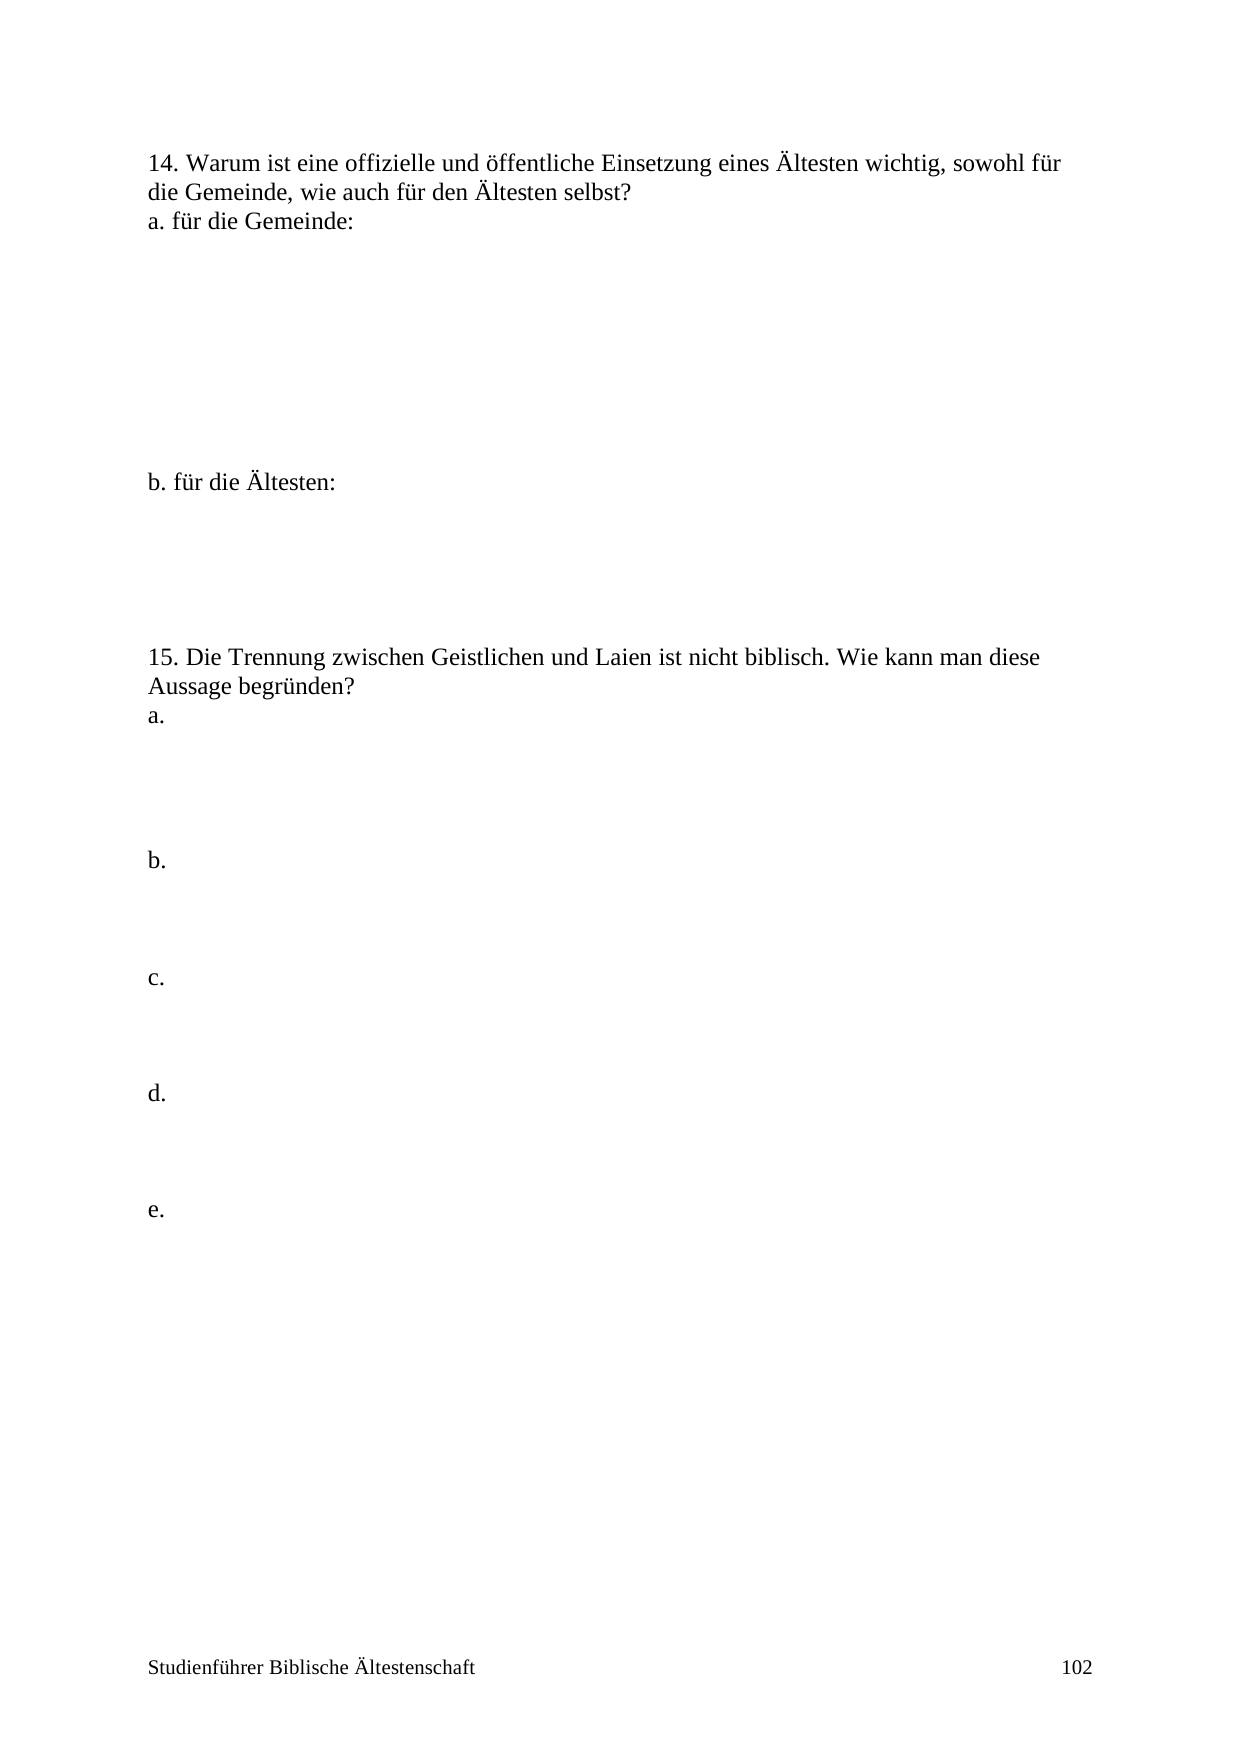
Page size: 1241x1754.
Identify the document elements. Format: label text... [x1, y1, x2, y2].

text 14. Warum ist eine offizielle und öffentliche Einsetzung eines Ältesten wichtig, sowohl für die Gemeinde, wie auch für den Ältesten selbst? [148, 148, 1093, 206]
text b. [148, 845, 1093, 874]
text e. [148, 1194, 1093, 1223]
text a. für die Gemeinde: [148, 206, 1093, 235]
text 15. Die Trennung zwischen Geistlichen und Laien ist nicht biblisch. Wie kann man diese Aussage begründen? [148, 642, 1093, 700]
text d. [148, 1078, 1093, 1107]
text a. [148, 700, 1093, 729]
text b. für die Ältesten: [148, 467, 1093, 496]
text c. [148, 961, 1093, 990]
